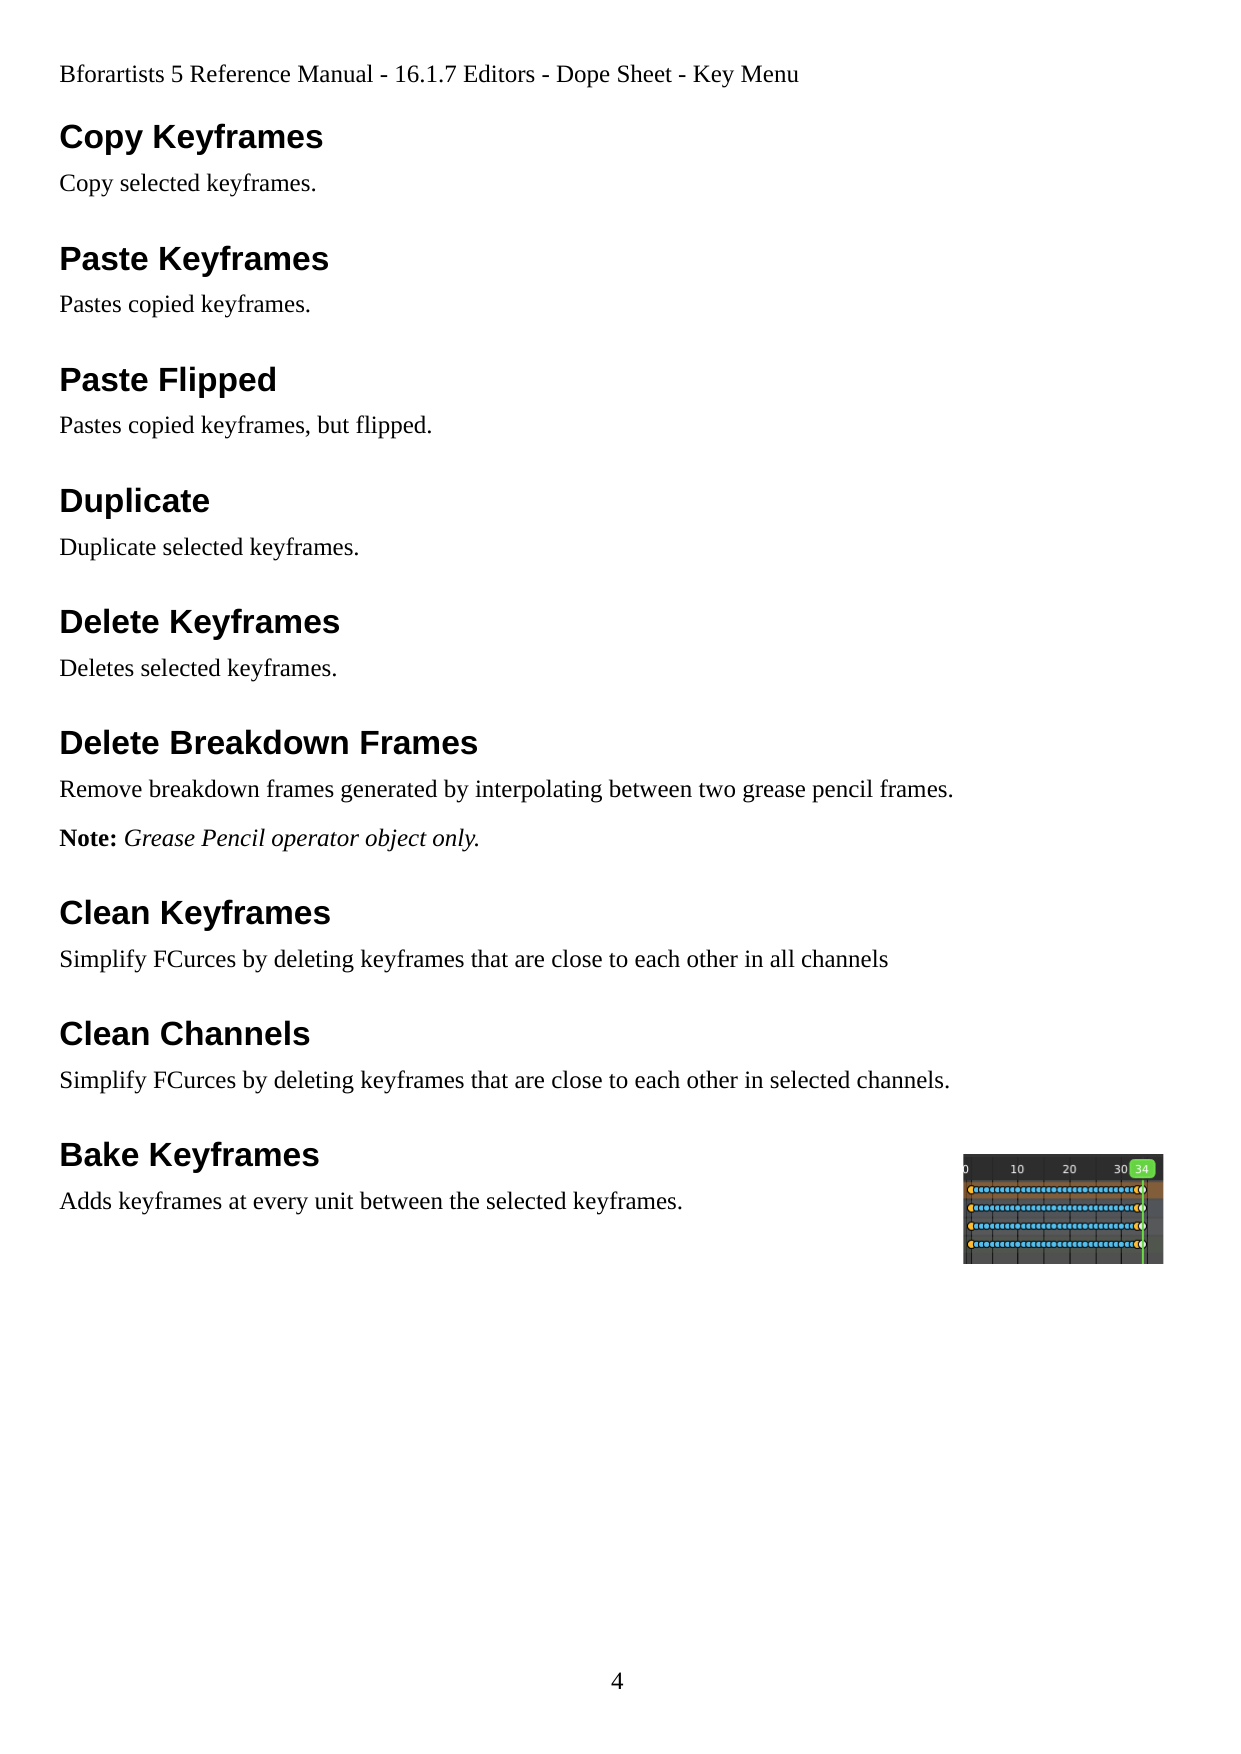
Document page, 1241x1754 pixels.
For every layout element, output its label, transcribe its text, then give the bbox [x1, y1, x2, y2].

text Copy selected keyframes. [59, 168, 1181, 197]
text Pastes copied keyframes. [59, 289, 1181, 318]
text Simplify FCurces by deleting keyframes that are close to each other in selected channels. [59, 1065, 1181, 1093]
subtitle Clean Channels [59, 1014, 1181, 1052]
subtitle Paste Flipped [59, 359, 1181, 398]
text Note: Grease Pencil operator object only. [59, 823, 1181, 851]
text Simplify FCurces by deleting keyframes that are close to each other in all channels [59, 944, 1181, 972]
subtitle Bake Keyframes [59, 1135, 1181, 1173]
subtitle Delete Keyframes [59, 601, 1181, 640]
subtitle Duplicate [59, 480, 1181, 519]
text Duplicate selected keyframes. [59, 532, 1181, 560]
subtitle Paste Keyframes [59, 238, 1181, 277]
text Deletes selected keyframes. [59, 653, 1181, 681]
text Remove breakdown frames generated by interpolating between two grease pencil frames. [59, 774, 1181, 802]
text Pastes copied keyframes, but flipped. [59, 411, 1181, 439]
subtitle Delete Breakdown Frames [59, 722, 1181, 761]
text Adds keyframes at every unit between the selected keyframes. [59, 1186, 963, 1214]
picture [963, 1154, 1164, 1264]
subtitle Clean Keyframes [59, 893, 1181, 931]
subtitle Copy Keyframes [59, 117, 1181, 156]
